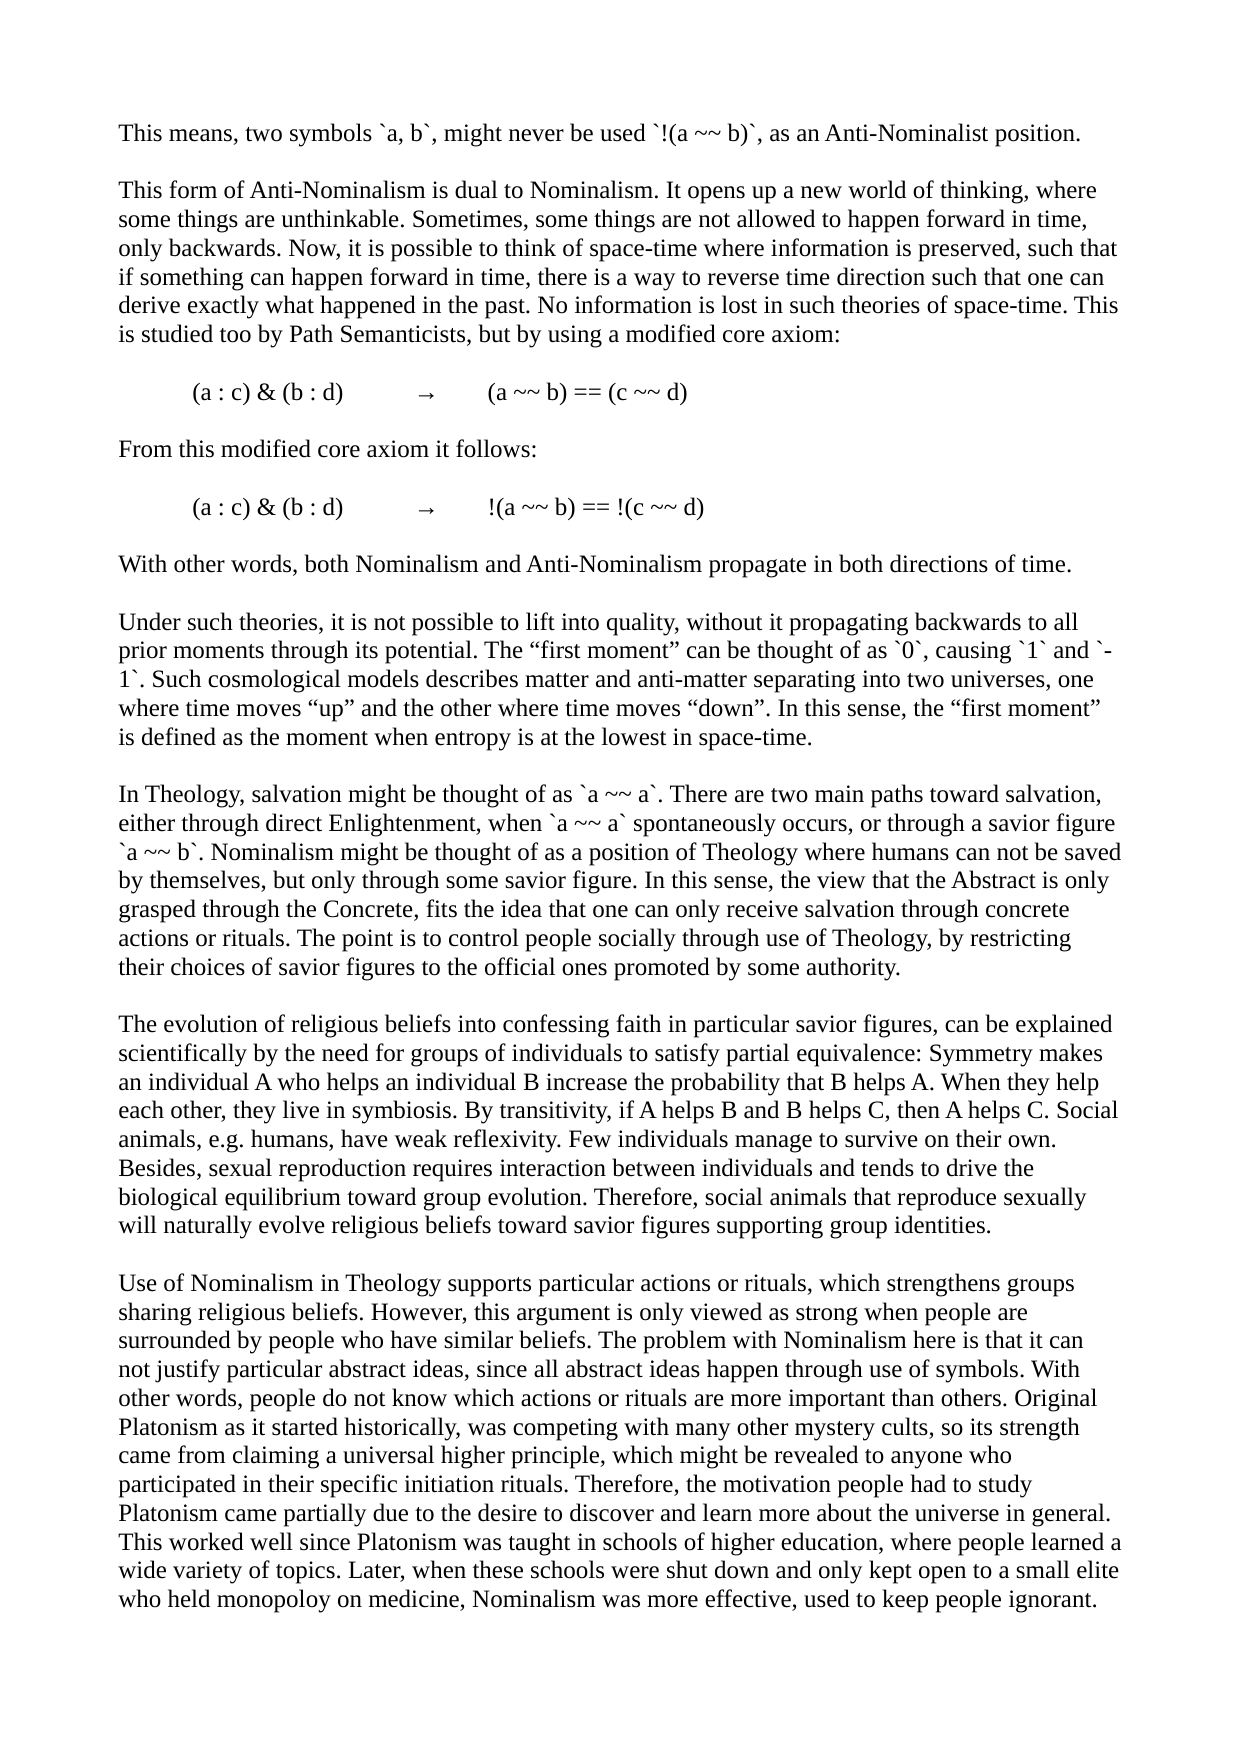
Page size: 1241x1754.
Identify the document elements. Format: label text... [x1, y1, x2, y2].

text With other words, both Nominalism and Anti-Nominalism propagate in both directions of time. [118, 549, 1122, 578]
text Under such theories, it is not possible to lift into quality, without it propagating backwards to all prior moments through its potential. The “first moment” can be thought of as `0`, causing `1` and `-1`. Such cosmological models describes matter and anti-matter separating into two universes, one where time moves “up” and the other where time moves “down”. In this sense, the “first moment” is defined as the moment when entropy is at the lowest in space-time. [118, 607, 1122, 751]
text From this modified core axiom it follows: [118, 434, 1122, 463]
text Use of Nominalism in Theology supports particular actions or rituals, which strengthens groups sharing religious beliefs. However, this argument is only viewed as strong when people are surrounded by people who have similar beliefs. The problem with Nominalism here is that it can not justify particular abstract ideas, since all abstract ideas happen through use of symbols. With other words, people do not know which actions or rituals are more important than others. Original Platonism as it started historically, was competing with many other mystery cults, so its strength came from claiming a universal higher principle, which might be revealed to anyone who participated in their specific initiation rituals. Therefore, the motivation people had to study Platonism came partially due to the desire to discover and learn more about the universe in general. This worked well since Platonism was taught in schools of higher education, where people learned a wide variety of topics. Later, when these schools were shut down and only kept open to a small elite who held monopoloy on medicine, Nominalism was more effective, used to keep people ignorant. [118, 1268, 1122, 1613]
text In Theology, salvation might be thought of as `a ~~ a`. There are two main paths toward salvation, either through direct Enlightenment, when `a ~~ a` spontaneously occurs, or through a savior figure `a ~~ b`. Nominalism might be thought of as a position of Theology where humans can not be saved by themselves, but only through some savior figure. In this sense, the view that the Abstract is only grasped through the Concrete, fits the idea that one can only receive salvation through concrete actions or rituals. The point is to control people socially through use of Theology, by restricting their choices of savior figures to the official ones promoted by some authority. [118, 779, 1122, 981]
text (a : c) & (b : d) → (a ~~ b) == (c ~~ d) [118, 377, 1122, 406]
text (a : c) & (b : d) → !(a ~~ b) == !(c ~~ d) [118, 492, 1122, 521]
text This means, two symbols `a, b`, might never be used `!(a ~~ b)`, as an Anti-Nominalist position. [118, 118, 1122, 147]
text The evolution of religious beliefs into confessing faith in particular savior figures, can be explained scientifically by the need for groups of individuals to satisfy partial equivalence: Symmetry makes an individual A who helps an individual B increase the probability that B helps A. When they help each other, they live in symbiosis. By transitivity, if A helps B and B helps C, then A helps C. Social animals, e.g. humans, have weak reflexivity. Few individuals manage to survive on their own. Besides, sexual reproduction requires interaction between individuals and tends to drive the biological equilibrium toward group evolution. Therefore, social animals that reproduce sexually will naturally evolve religious beliefs toward savior figures supporting group identities. [118, 1009, 1122, 1239]
text This form of Anti-Nominalism is dual to Nominalism. It opens up a new world of thinking, where some things are unthinkable. Sometimes, some things are not allowed to happen forward in time, only backwards. Now, it is possible to think of space-time where information is preserved, such that if something can happen forward in time, there is a way to reverse time direction such that one can derive exactly what happened in the past. No information is lost in such theories of space-time. This is studied too by Path Semanticists, but by using a modified core axiom: [118, 176, 1122, 348]
